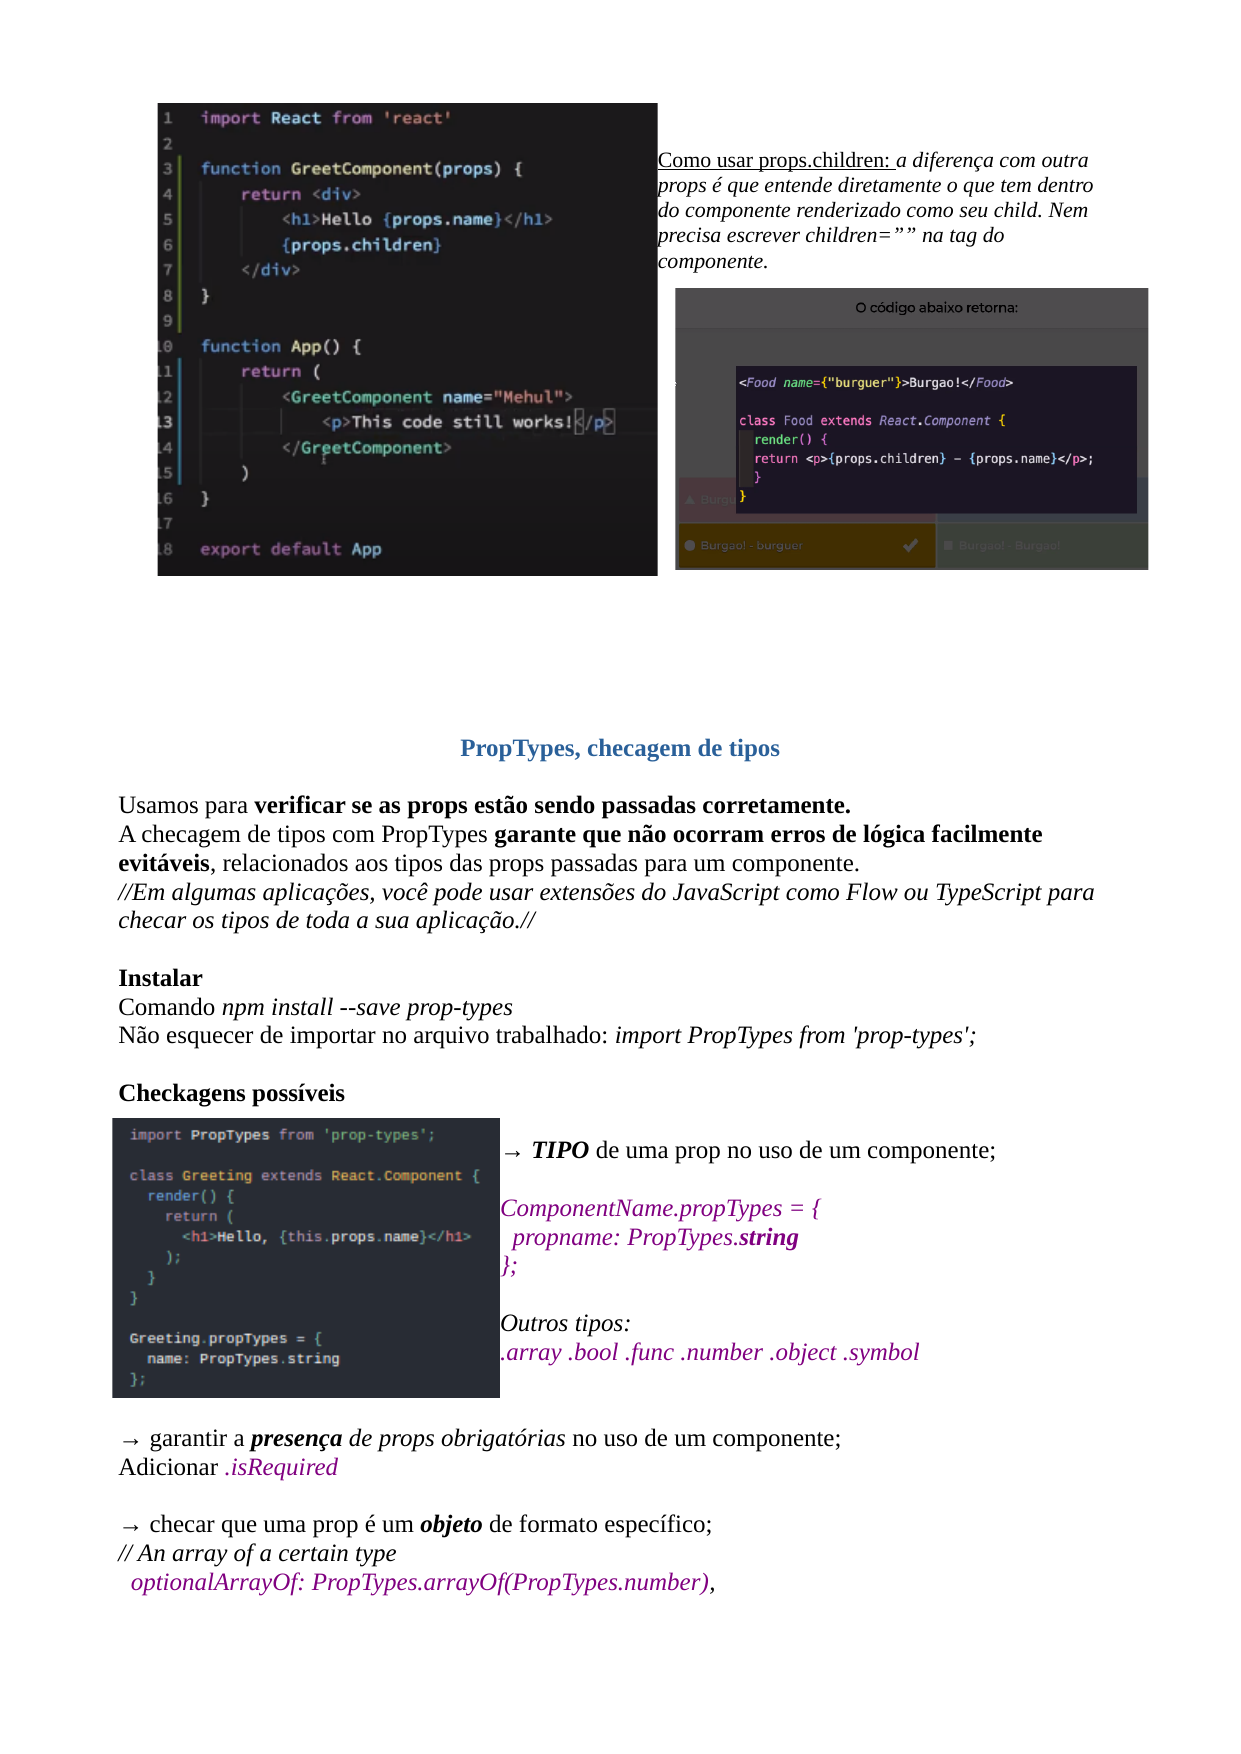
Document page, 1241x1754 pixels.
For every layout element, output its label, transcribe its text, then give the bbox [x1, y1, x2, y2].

text Adicionar .isRequired [118, 1452, 1122, 1480]
text PropTypes, checagem de tipos [118, 733, 1122, 762]
text .array .bool .func .number .object .symbol [500, 1337, 1122, 1365]
text //Em algumas aplicações, você pode usar extensões do JavaScript como Flow ou TypeScript para checar os tipos de toda a sua aplicação.// [118, 877, 1122, 934]
picture [112, 1118, 500, 1398]
text [118, 147, 157, 273]
text Outros tipos: [500, 1308, 1122, 1337]
text propname: PropTypes.string [500, 1222, 1122, 1250]
text // An array of a certain type [118, 1538, 1122, 1567]
picture [157, 103, 658, 576]
text ComponentName.propTypes = { [500, 1193, 1122, 1222]
text Não esquecer de importar no arquivo trabalhado: import PropTypes from 'prop-types'; [118, 1020, 1122, 1049]
text optionalArrayOf: PropTypes.arrayOf(PropTypes.number), [118, 1567, 1122, 1595]
text Checkagens possíveis [118, 1078, 1122, 1107]
text Comando npm install --save prop-types [118, 992, 1122, 1020]
picture [675, 288, 1149, 570]
text Como usar props.children: a diferença com outra props é que entende diretamente o que tem dentro do componente renderizado como seu child. Nem precisa escrever children=”” na tag do componente. [658, 147, 1122, 273]
text → garantir a presença de props obrigatórias no uso de um componente; [118, 1423, 1122, 1452]
text A checagem de tipos com PropTypes garante que não ocorram erros de lógica facilmente evitáveis, relacionados aos tipos das props passadas para um componente. [118, 819, 1122, 877]
text }; [500, 1250, 1122, 1279]
text Usamos para verificar se as props estão sendo passadas corretamente. [118, 790, 1122, 819]
text → checar que uma prop é um objeto de formato específico; [118, 1509, 1122, 1538]
text Instalar [118, 963, 1122, 992]
text → TIPO de uma prop no uso de um componente; [500, 1135, 1122, 1164]
